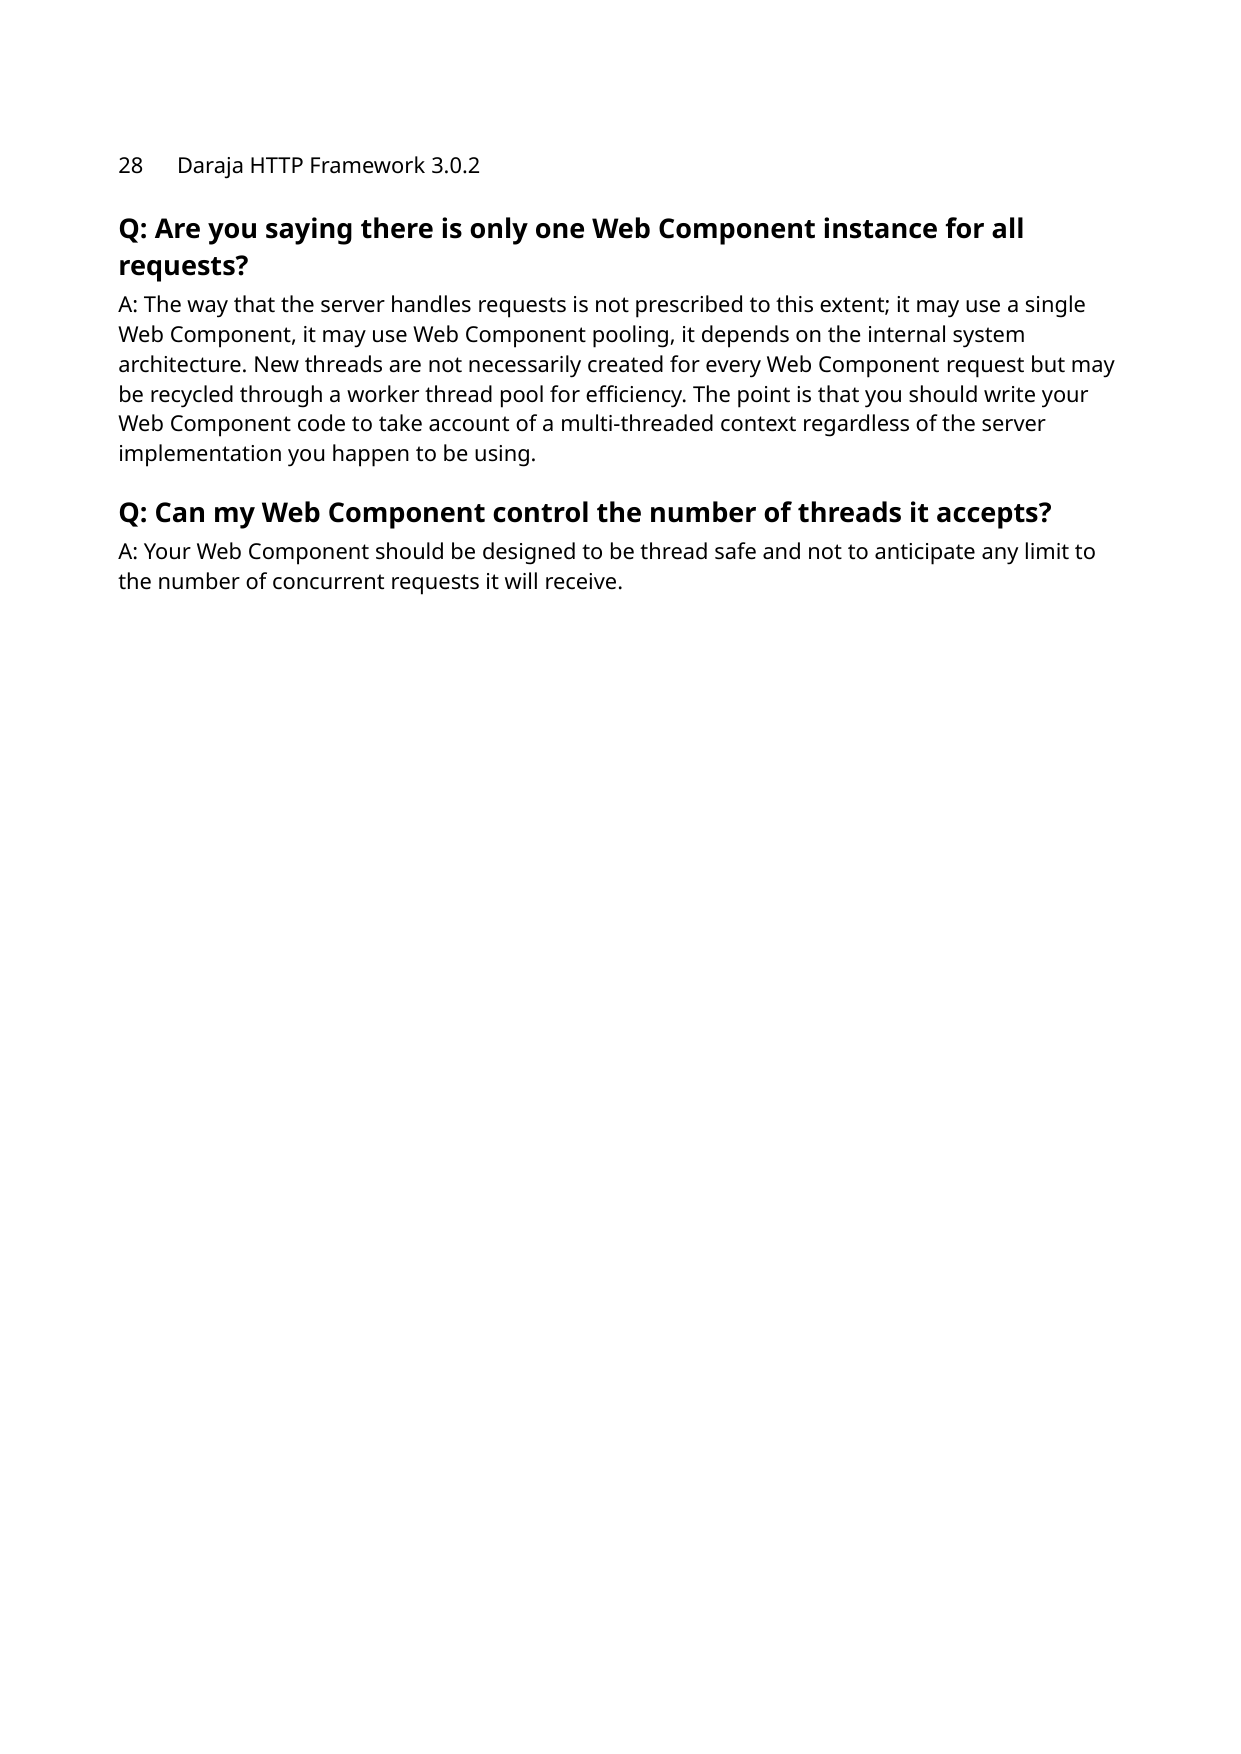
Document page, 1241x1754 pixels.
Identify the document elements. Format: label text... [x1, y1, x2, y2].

text A: The way that the server handles requests is not prescribed to this extent; it may use a single Web Component, it may use Web Component pooling, it depends on the internal system architecture. New threads are not necessarily created for every Web Component request but may be recycled through a worker thread pool for efficiency. The point is that you should write your Web Component code to take account of a multi-threaded context regardless of the server implementation you happen to be using. [118, 289, 1122, 468]
subtitle Q: Are you saying there is only one Web Component instance for all requests? [118, 209, 1122, 283]
text A: Your Web Component should be designed to be thread safe and not to anticipate any limit to the number of concurrent requests it will receive. [118, 536, 1122, 596]
subtitle Q: Can my Web Component control the number of threads it accepts? [118, 493, 1122, 530]
